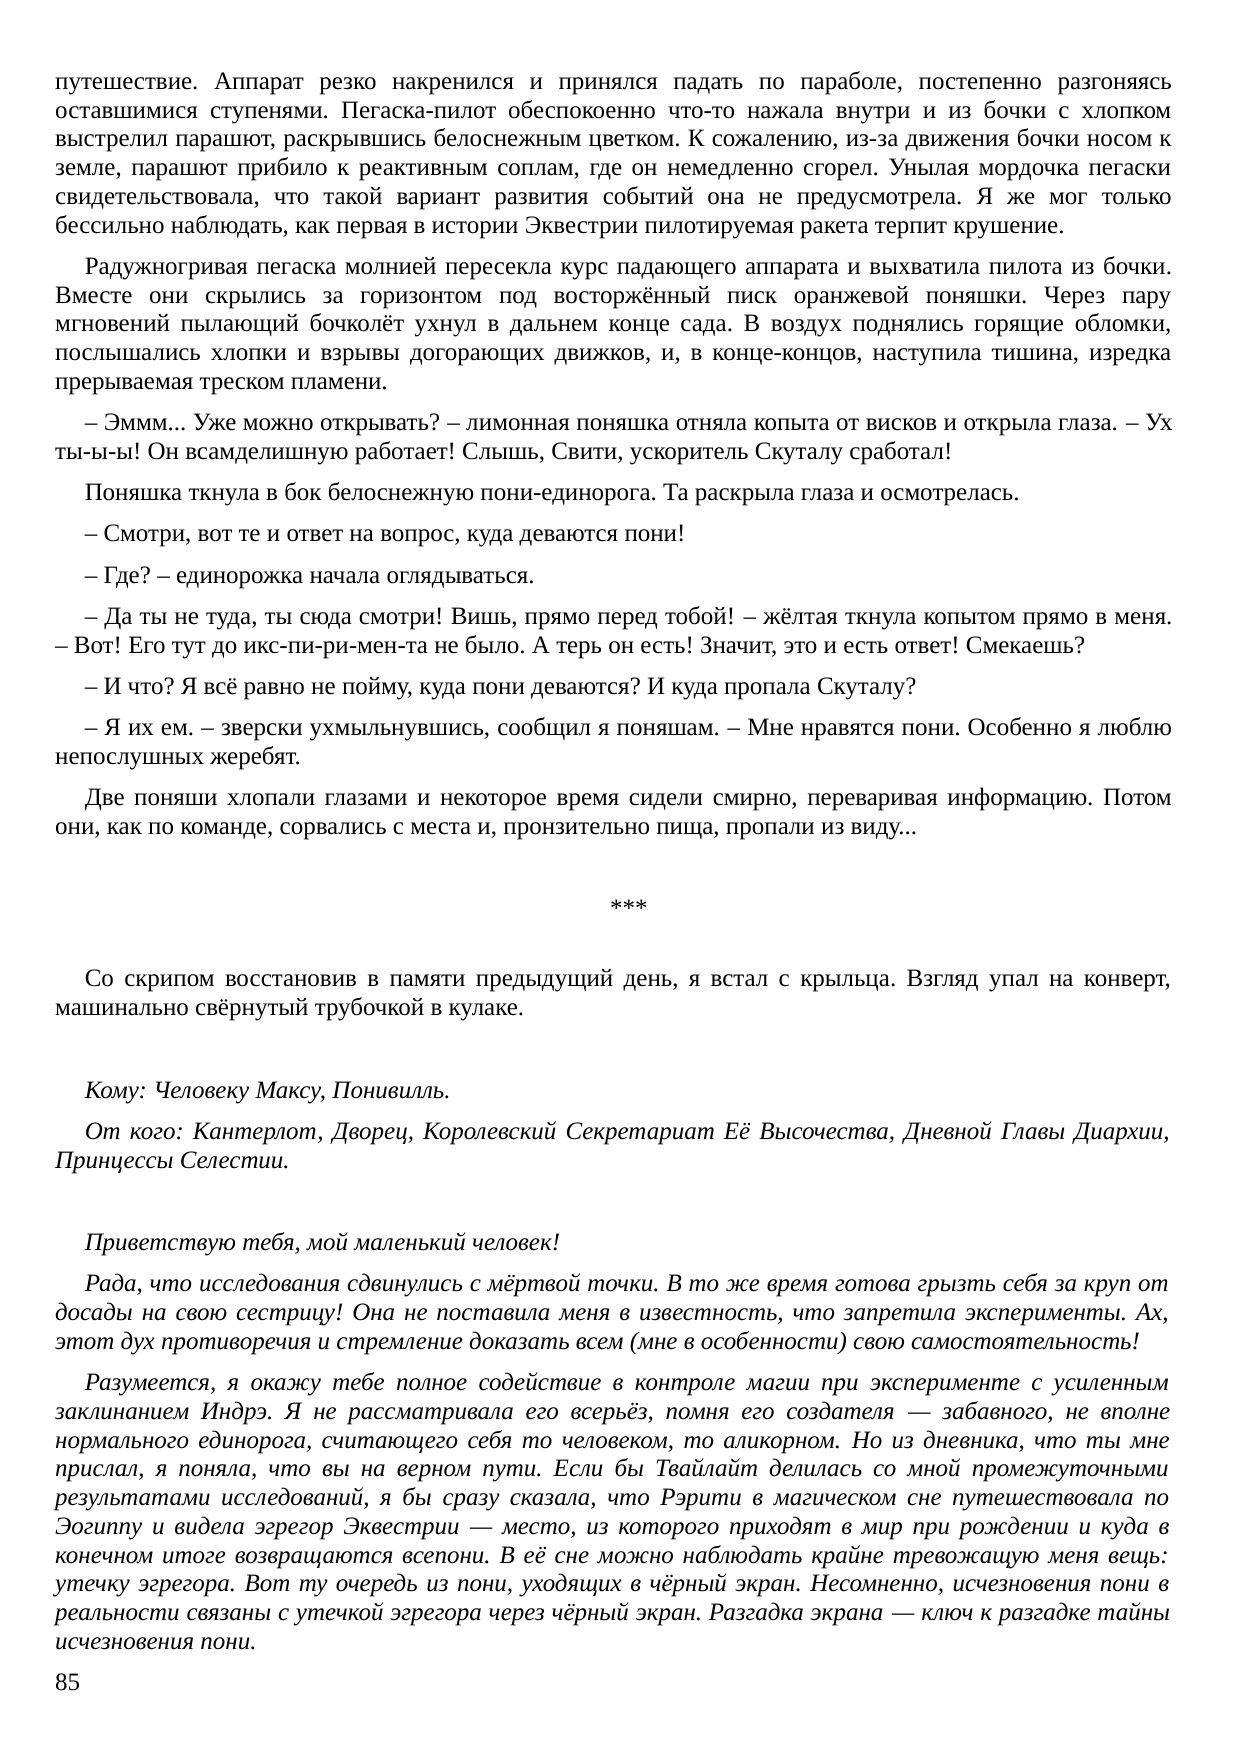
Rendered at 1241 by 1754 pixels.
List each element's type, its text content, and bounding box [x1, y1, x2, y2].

text – И что? Я всё равно не пойму, куда пони деваются? И куда пропала Скуталу? [55, 671, 1173, 700]
text – Эммм... Уже можно открывать? – лимонная поняшка отняла копыта от висков и открыла глаза. – Ух ты-ы-ы! Он всамделишную работает! Слышь, Свити, ускоритель Скуталу сработал! [55, 407, 1173, 465]
text – Смотри, вот те и ответ на вопрос, куда деваются пони! [55, 518, 1173, 547]
text Радужногривая пегаска молнией пересекла курс падающего аппарата и выхватила пилота из бочки. Вместе они скрылись за горизонтом под восторжённый писк оранжевой поняшки. Через пару мгновений пылающий бочколёт ухнул в дальнем конце сада. В воздух поднялись горящие обломки, послышались хлопки и взрывы догорающих движков, и, в конце-концов, наступила тишина, изредка прерываемая треском пламени. [55, 251, 1173, 395]
text Рада, что исследования сдвинулись с мёртвой точки. В то же время готова грызть себя за круп от досады на свою сестрицу! Она не поставила меня в известность, что запретила эксперименты. Ах, этот дух противоречия и стремление доказать всем (мне в особенности) свою самостоятельность! [55, 1268, 1173, 1355]
text Две поняши хлопали глазами и некоторое время сидели смирно, переваривая информацию. Потом они, как по команде, сорвались с места и, пронзительно пища, пропали из виду... [55, 782, 1173, 840]
text Разумеется, я окажу тебе полное содействие в контроле магии при эксперименте с усиленным заклинанием Индрэ. Я не рассматривала его всерьёз, помня его создателя — забавного, не вполне нормального единорога, считающего себя то человеком, то аликорном. Но из дневника, что ты мне прислал, я поняла, что вы на верном пути. Если бы Твайлайт делилась со мной промежуточными результатами исследований, я бы сразу сказала, что Рэрити в магическом сне путешествовала по Эогиппу и видела эгрегор Эквестрии — место, из которого приходят в мир при рождении и куда в конечном итоге возвращаются всепони. В её сне можно наблюдать крайне тревожащую меня вещь: утечку эгрегора. Вот ту очередь из пони, уходящих в чёрный экран. Несомненно, исчезновения пони в реальности связаны с утечкой эгрегора через чёрный экран. Разгадка экрана — ключ к разгадке тайны исчезновения пони. [55, 1367, 1173, 1655]
text – Да ты не туда, ты сюда смотри! Вишь, прямо перед тобой! – жёлтая ткнула копытом прямо в меня. – Вот! Его тут до икс-пи-ри-мен-та не было. А терь он есть! Значит, это и есть ответ! Смекаешь? [55, 601, 1173, 658]
text От кого: Кантерлот, Дворец, Королевский Секретариат Её Высочества, Дневной Главы Диархии, Принцессы Селестии. [55, 1116, 1173, 1173]
text – Где? – единорожка начала оглядываться. [55, 560, 1173, 588]
text путешествие. Аппарат резко накренился и принялся падать по параболе, постепенно разгоняясь оставшимися ступенями. Пегаска-пилот обеспокоенно что-то нажала внутри и из бочки с хлопком выстрелил парашют, раскрывшись белоснежным цветком. К сожалению, из-за движения бочки носом к земле, парашют прибило к реактивным соплам, где он немедленно сгорел. Унылая мордочка пегаски свидетельствовала, что такой вариант развития событий она не предусмотрела. Я же мог только бессильно наблюдать, как первая в истории Эквестрии пилотируемая ракета терпит крушение. [55, 66, 1173, 238]
text Поняшка ткнула в бок белоснежную пони-единорога. Та раскрыла глаза и осмотрелась. [55, 477, 1173, 506]
text Приветствую тебя, мой маленький человек! [55, 1227, 1173, 1256]
text – Я их ем. – зверски ухмыльнувшись, сообщил я поняшам. – Мне нравятся пони. Особенно я люблю непослушных жеребят. [55, 712, 1173, 770]
text *** [55, 893, 1173, 951]
text Кому: Человеку Максу, Понивилль. [55, 1075, 1173, 1103]
text Со скрипом восстановив в памяти предыдущий день, я встал с крыльца. Взгляд упал на конверт, машинально свёрнутый трубочкой в кулаке. [55, 963, 1173, 1021]
